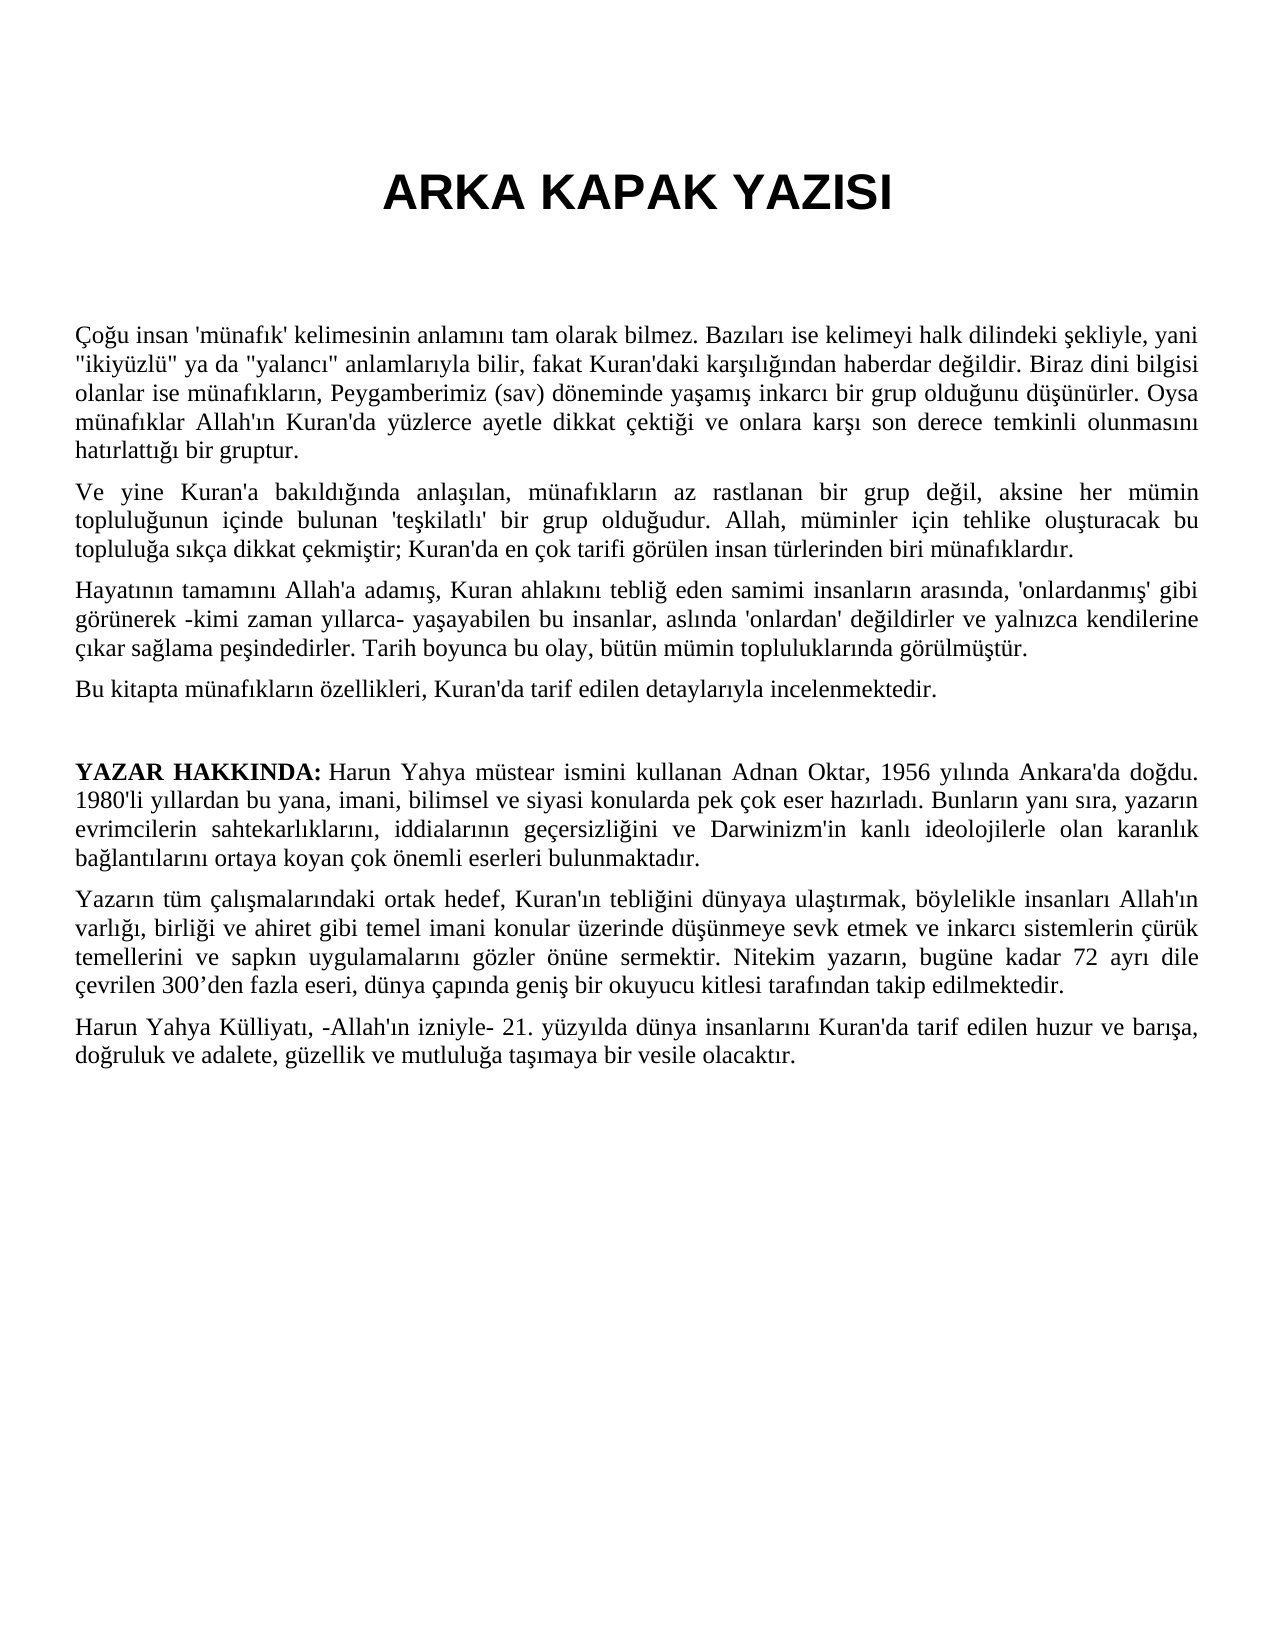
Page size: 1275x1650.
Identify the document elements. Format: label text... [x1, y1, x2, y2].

text Ve yine Kuran'a bakıldığında anlaşılan, münafıkların az rastlanan bir grup değil, aksine her mümin topluluğunun içinde bulunan 'teşkilatlı' bir grup olduğudur. Allah, müminler için tehlike oluşturacak bu topluluğa sıkça dikkat çekmiştir; Kuran'da en çok tarifi görülen insan türlerinden biri münafıklardır. [75, 477, 1200, 563]
text Harun Yahya Külliyatı, -Allah'ın izniyle- 21. yüzyılda dünya insanlarını Kuran'da tarif edilen huzur ve barışa, doğruluk ve adalete, güzellik ve mutluluğa taşımaya bir vesile olacaktır. [75, 1012, 1200, 1069]
text Çoğu insan 'münafık' kelimesinin anlamını tam olarak bilmez. Bazıları ise kelimeyi halk dilindeki şekliyle, yani "ikiyüzlü" ya da "yalancı" anlamlarıyla bilir, fakat Kuran'daki karşılığından haberdar değildir. Biraz dini bilgisi olanlar ise münafıkların, Peygamberimiz (sav) döneminde yaşamış inkarcı bir grup olduğunu düşünürler. Oysa münafıklar Allah'ın Kuran'da yüzlerce ayetle dikkat çektiği ve onlara karşı son derece temkinli olunmasını hatırlattığı bir gruptur. [75, 321, 1200, 464]
text YAZAR HAKKINDA: Harun Yahya müstear ismini kullanan Adnan Oktar, 1956 yılında Ankara'da doğdu. 1980'li yıllardan bu yana, imani, bilimsel ve siyasi konularda pek çok eser hazırladı. Bunların yanı sıra, yazarın evrimcilerin sahtekarlıklarını, iddialarının geçersizliğini ve Darwinizm'in kanlı ideolojilerle olan karanlık bağlantılarını ortaya koyan çok önemli eserleri bulunmaktadır. [75, 757, 1200, 872]
subtitle ARKA KAPAK YAZISI [75, 162, 1200, 220]
text Hayatının tamamını Allah'a adamış, Kuran ahlakını tebliğ eden samimi insanların arasında, 'onlardanmış' gibi görünerek -kimi zaman yıllarca- yaşayabilen bu insanlar, aslında 'onlardan' değildirler ve yalnızca kendilerine çıkar sağlama peşindedirler. Tarih boyunca bu olay, bütün mümin topluluklarında görülmüştür. [75, 576, 1200, 662]
text Yazarın tüm çalışmalarındaki ortak hedef, Kuran'ın tebliğini dünyaya ulaştırmak, böylelikle insanları Allah'ın varlığı, birliği ve ahiret gibi temel imani konular üzerinde düşünmeye sevk etmek ve inkarcı sistemlerin çürük temellerini ve sapkın uygulamalarını gözler önüne sermektir. Nitekim yazarın, bugüne kadar 72 ayrı dile çevrilen 300’den fazla eseri, dünya çapında geniş bir okuyucu kitlesi tarafından takip edilmektedir. [75, 884, 1200, 999]
text Bu kitapta münafıkların özellikleri, Kuran'da tarif edilen detaylarıyla incelenmektedir. [75, 674, 1200, 703]
